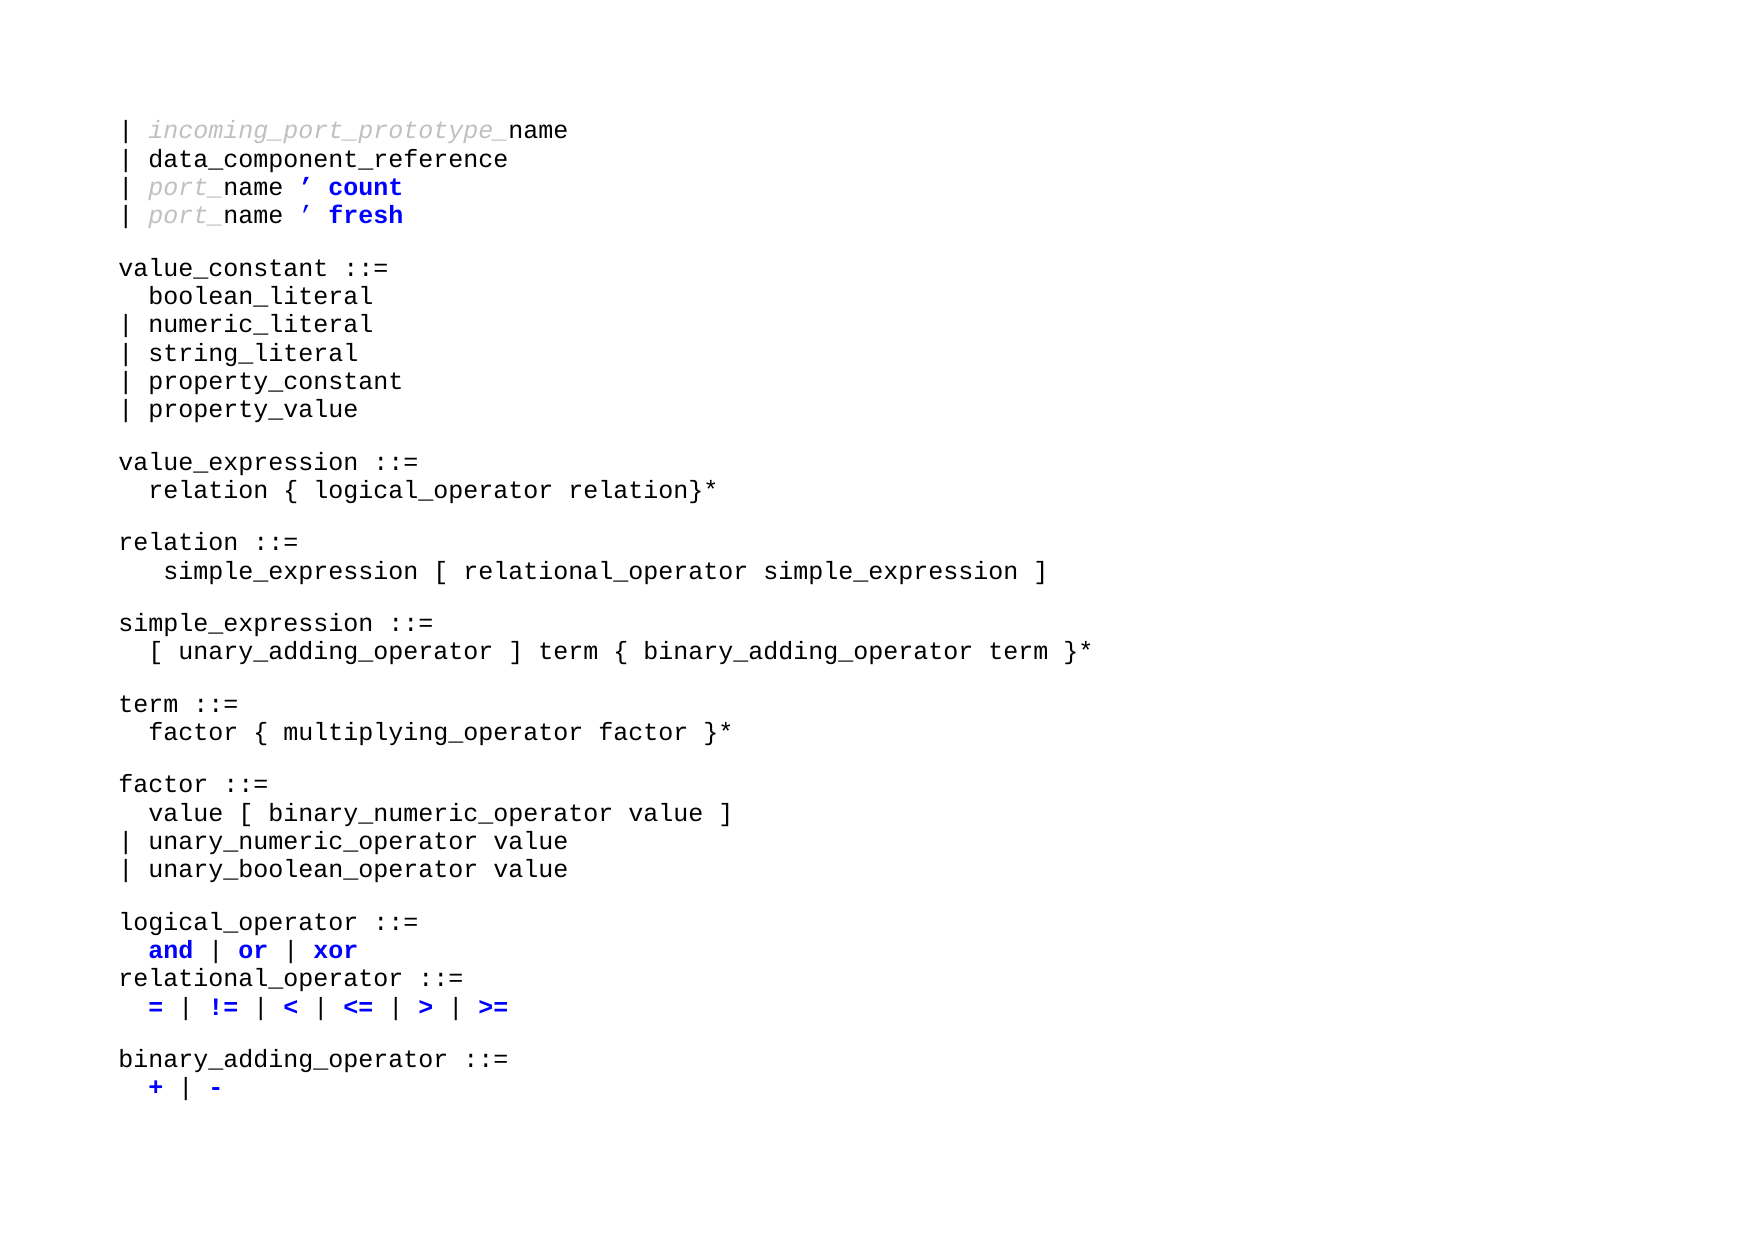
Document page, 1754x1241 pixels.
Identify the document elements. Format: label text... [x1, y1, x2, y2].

text | property_value [118, 397, 1636, 425]
text + | - [118, 1075, 1636, 1103]
text | data_component_reference [118, 146, 1636, 175]
text relation ::= [118, 530, 1636, 558]
text | incoming_port_prototype_name [118, 118, 1636, 146]
text | string_literal [118, 340, 1636, 369]
text relational_operator ::= [118, 966, 1636, 994]
text and | or | xor [118, 937, 1636, 966]
text | property_constant [118, 369, 1636, 397]
text value_expression ::= [118, 449, 1636, 478]
text = | != | < | <= | > | >= [118, 994, 1636, 1022]
text | unary_boolean_operator value [118, 857, 1636, 885]
text [ unary_adding_operator ] term { binary_adding_operator term }* [118, 639, 1636, 667]
text binary_adding_operator ::= [118, 1046, 1636, 1075]
text logical_operator ::= [118, 909, 1636, 937]
text simple_expression ::= [118, 611, 1636, 639]
text value [ binary_numeric_operator value ] [118, 800, 1636, 828]
text boolean_literal [118, 284, 1636, 312]
text | port_name ’ count [118, 175, 1636, 203]
text factor { multiplying_operator factor }* [118, 719, 1636, 748]
text | port_name ’ fresh [118, 203, 1636, 231]
text factor ::= [118, 772, 1636, 800]
text simple_expression [ relational_operator simple_expression ] [118, 558, 1636, 587]
text | unary_numeric_operator value [118, 828, 1636, 857]
text | numeric_literal [118, 312, 1636, 340]
text value_constant ::= [118, 255, 1636, 284]
text term ::= [118, 691, 1636, 719]
text relation { logical_operator relation}* [118, 478, 1636, 506]
